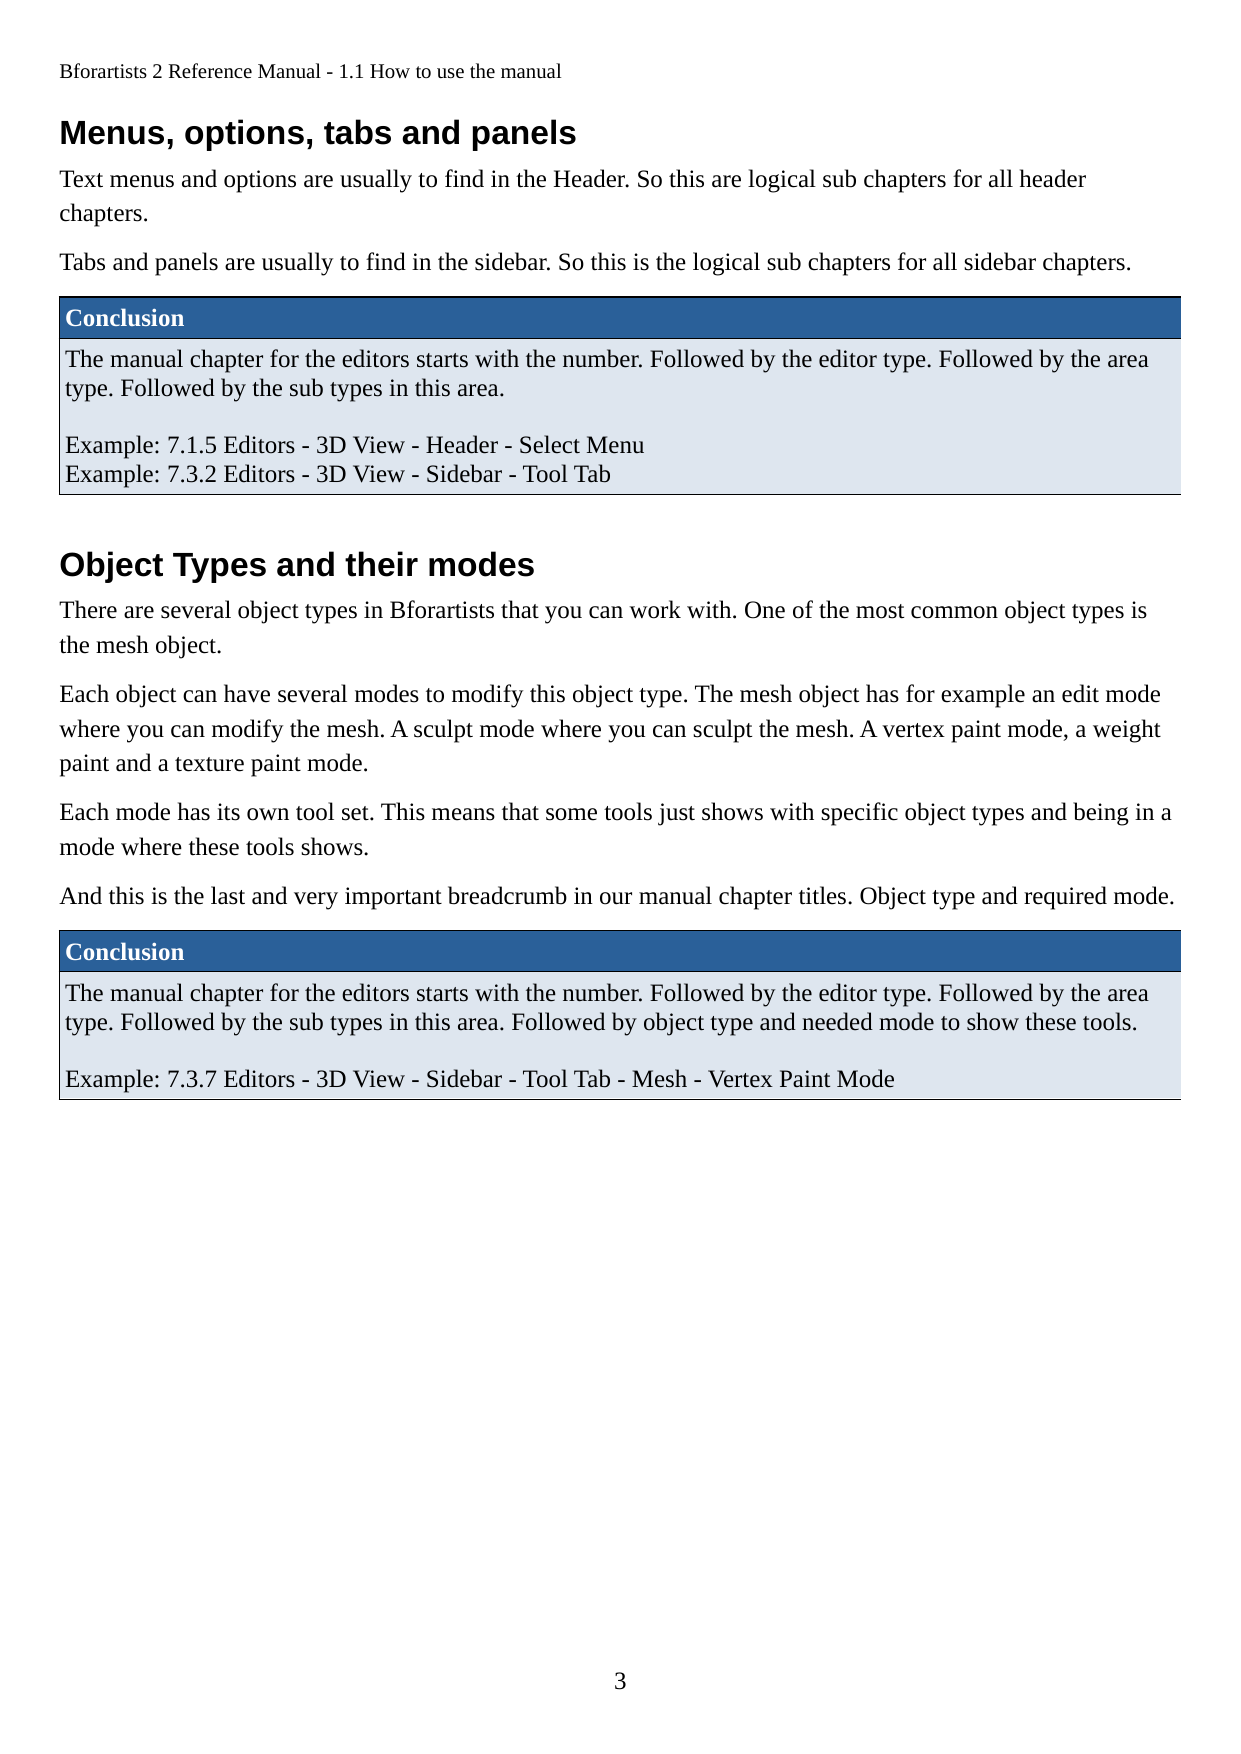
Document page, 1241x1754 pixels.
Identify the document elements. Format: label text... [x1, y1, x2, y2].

text Each mode has its own tool set. This means that some tools just shows with specific object types and being in a mode where these tools shows. [59, 797, 1181, 860]
text And this is the last and very important breadcrumb in our manual chapter titles. Object type and required mode. [59, 881, 1181, 909]
subtitle Object Types and their modes [59, 544, 1181, 583]
text Each object can have several modes to modify this object type. The mesh object has for example an edit mode where you can modify the mesh. A sculpt mode where you can sculpt the mesh. A vertex paint mode, a weight paint and a texture paint mode. [59, 679, 1181, 777]
table_header Conclusion [60, 298, 1181, 338]
subtitle Menus, options, tabs and panels [59, 113, 1181, 151]
table_header Conclusion [60, 931, 1181, 971]
table_cell The manual chapter for the editors starts with the number. Followed by the editor type. Followed by the area type. Followed by the sub types in this area. Example: 7.1.5 Editors - 3D View - Header - Select Menu Example: 7.3.2 Editors - 3D View - Sidebar - Tool Tab [60, 339, 1181, 494]
text There are several object types in Bforartists that you can work with. One of the most common object types is the mesh object. [59, 596, 1181, 659]
text Tabs and panels are usually to find in the sidebar. So this is the logical sub chapters for all sidebar chapters. [59, 247, 1181, 276]
text Text menus and options are usually to find in the Header. So this are logical sub chapters for all header chapters. [59, 164, 1181, 227]
table_cell The manual chapter for the editors starts with the number. Followed by the editor type. Followed by the area type. Followed by the sub types in this area. Followed by object type and needed mode to show these tools. Example: 7.3.7 Editors - 3D View - Sidebar - Tool Tab - Mesh - Vertex Paint Mode [60, 972, 1181, 1098]
